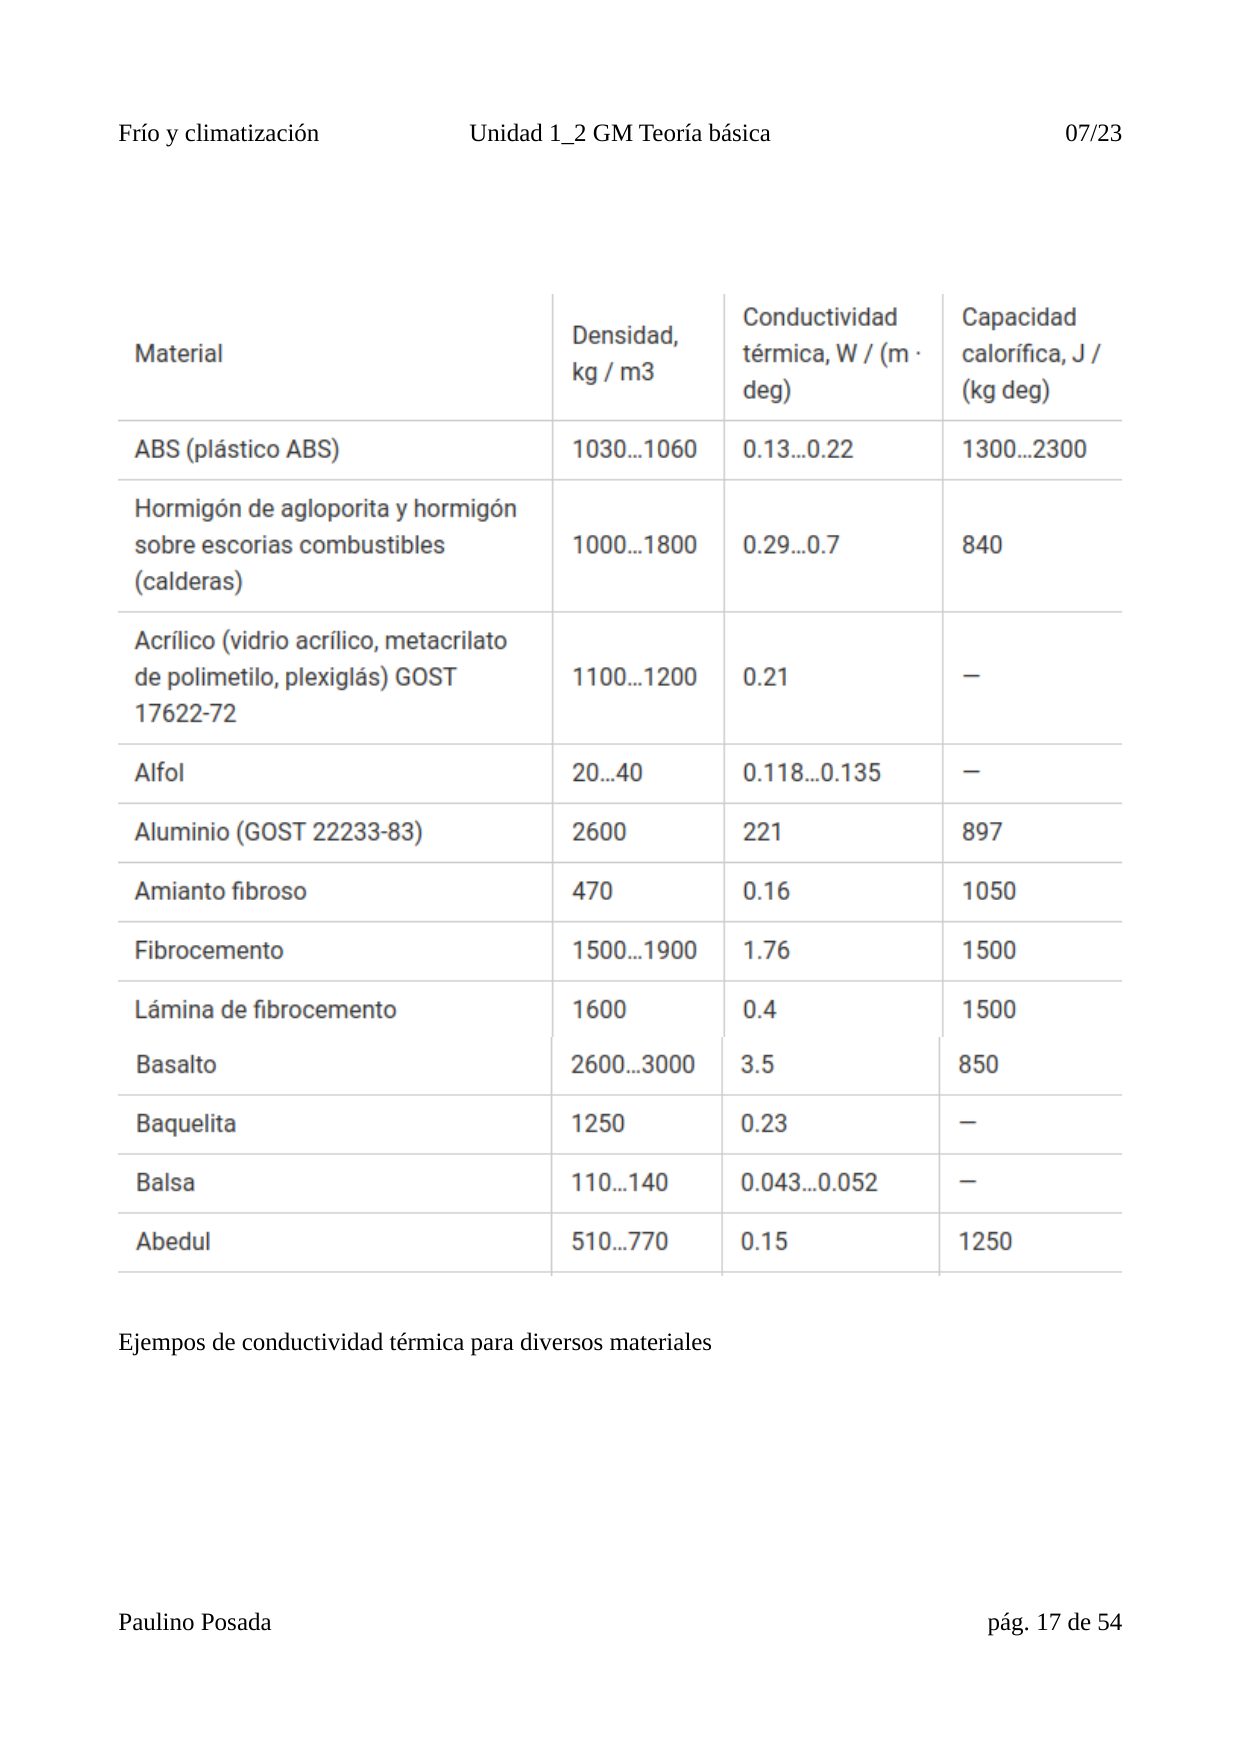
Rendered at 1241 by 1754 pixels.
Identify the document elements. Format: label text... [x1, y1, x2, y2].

picture [118, 294, 1123, 1276]
text Ejempos de conductividad térmica para diversos materiales [118, 1327, 1122, 1356]
